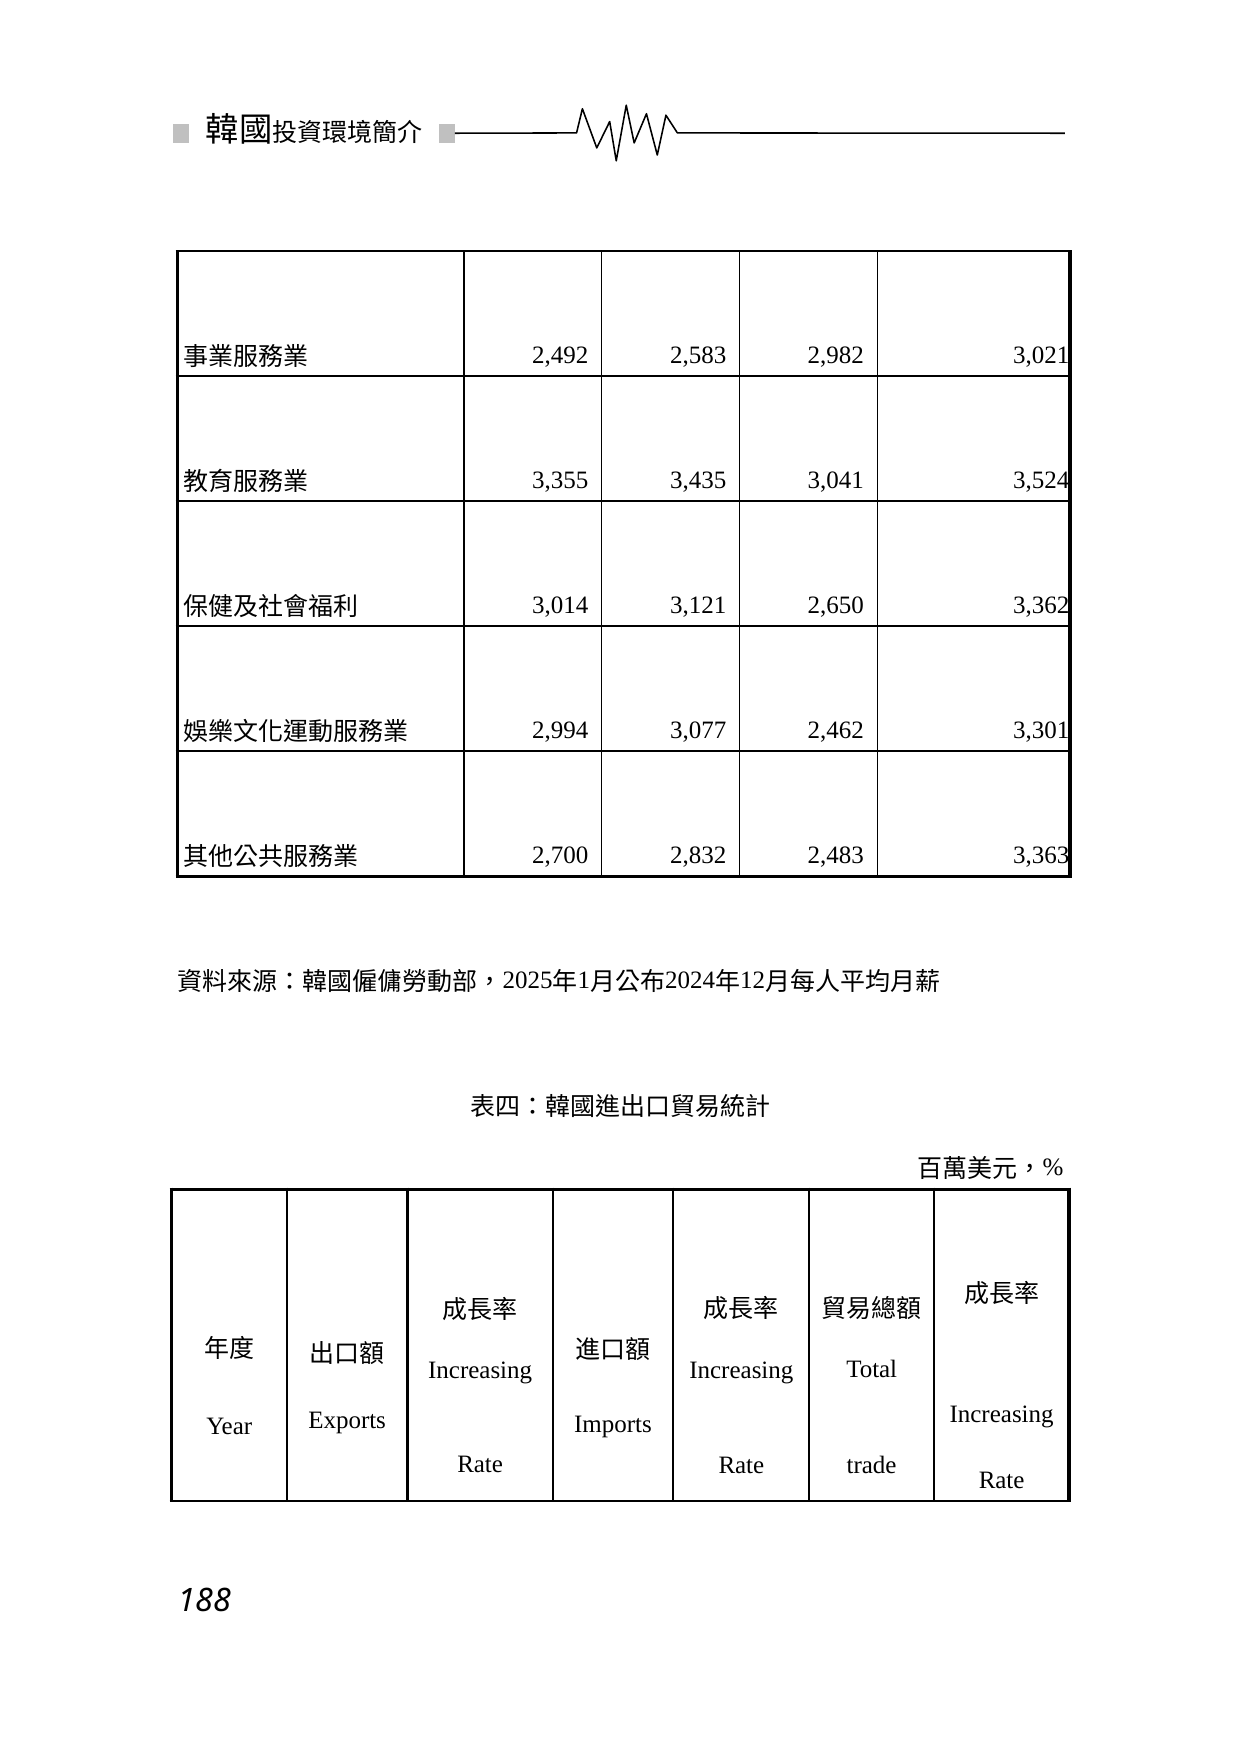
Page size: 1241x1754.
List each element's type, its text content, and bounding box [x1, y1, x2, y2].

table_cell 3,435 [602, 377, 739, 500]
text 百萬美元，% [233, 1125, 1063, 1188]
table_cell 3,363 [878, 752, 1068, 875]
text 表四：韓國進出口貿易統計 [177, 1063, 1063, 1125]
table_cell 2,994 [465, 627, 601, 750]
table_cell 事業服務業 [179, 252, 463, 375]
table_header 成長率 Increasing Rate [674, 1191, 808, 1500]
table_cell 2,982 [740, 252, 877, 375]
table_cell 2,650 [740, 502, 877, 625]
table_cell 3,301 [878, 627, 1068, 750]
table_cell 教育服務業 [179, 377, 463, 500]
table_cell 3,077 [602, 627, 739, 750]
table_cell 2,583 [602, 252, 739, 375]
table_cell 2,462 [740, 627, 877, 750]
table_header 成長率 Increasing Rate [935, 1191, 1067, 1500]
table_cell 3,014 [465, 502, 601, 625]
text 資料來源：韓國僱傭勞動部，2025年1月公布2024年12月每人平均月薪 [177, 938, 1063, 1000]
table_cell 保健及社會福利 [179, 502, 463, 625]
table_cell 2,483 [740, 752, 877, 875]
table_cell 其他公共服務業 [179, 752, 463, 875]
table_cell 2,832 [602, 752, 739, 875]
table_cell 3,355 [465, 377, 601, 500]
table_cell 3,021 [878, 252, 1068, 375]
table_cell 3,524 [878, 377, 1068, 500]
table_header 進口額 Imports [554, 1191, 672, 1500]
table_cell 2,492 [465, 252, 601, 375]
table_header 貿易總額 Total trade [810, 1191, 933, 1500]
table_cell 娛樂文化運動服務業 [179, 627, 463, 750]
table_cell 3,041 [740, 377, 877, 500]
table_cell 2,700 [465, 752, 601, 875]
table_header 年度 Year [173, 1191, 286, 1500]
table_cell 3,362 [878, 502, 1068, 625]
table_header 成長率 Increasing Rate [409, 1191, 552, 1500]
table_cell 3,121 [602, 502, 739, 625]
table_header 出口額 Exports [288, 1191, 406, 1500]
